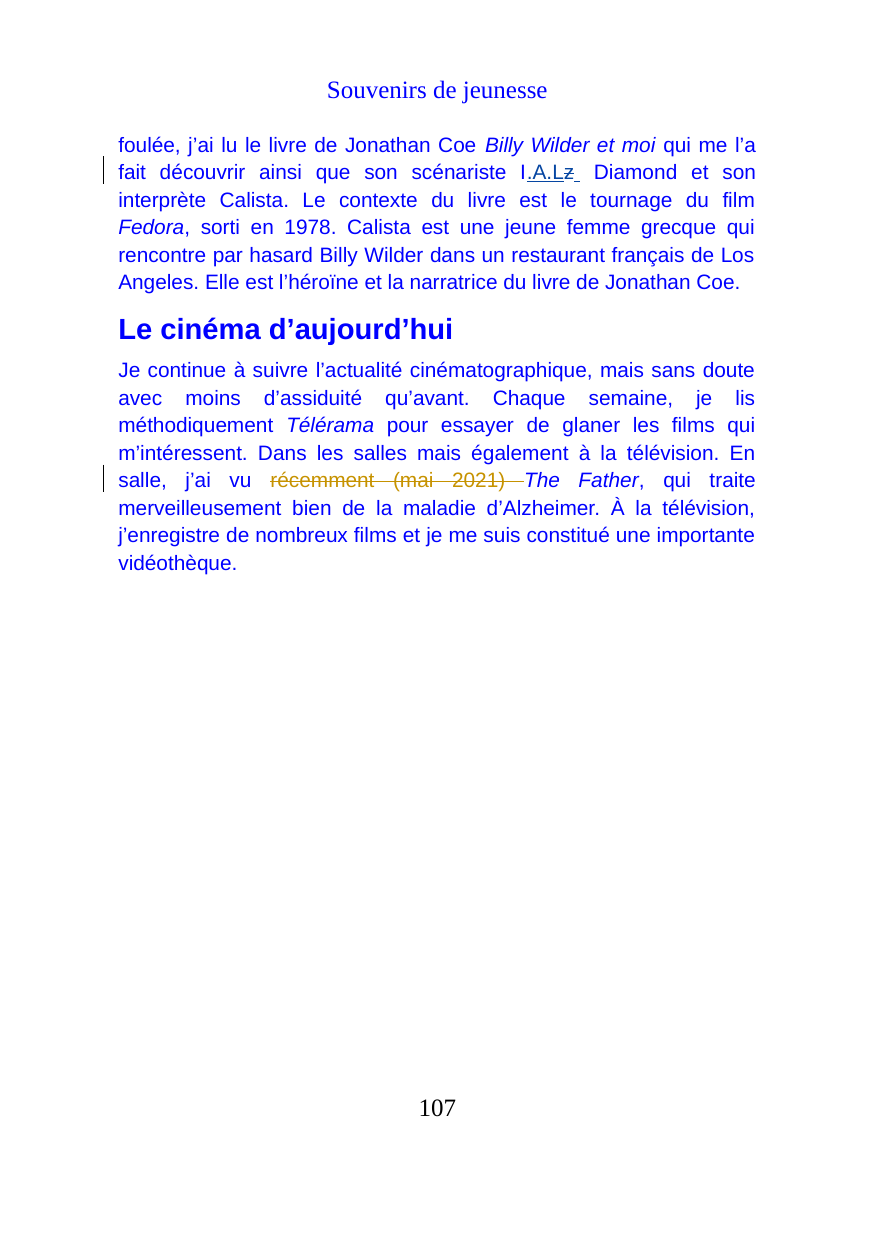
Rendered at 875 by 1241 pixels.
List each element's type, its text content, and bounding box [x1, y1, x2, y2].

text Je continue à suivre l’actualité cinématographique, mais sans doute avec moins d’assiduité qu’avant. Chaque semaine, je lis méthodiquement Télérama pour essayer de glaner les films qui m’intéressent. Dans les salles mais également à la télévision. En salle, j’ai vu The Father, qui traite merveilleusement bien de la maladie d’Alzheimer. À la télévision, j’enregistre de nombreux films et je me suis constitué une importante vidéothèque. [118, 358, 756, 574]
text foulée, j’ai lu le livre de Jonathan Coe Billy Wilder et moi qui me l’a fait découvrir ainsi que son scénariste I.A.L Diamond et son interprète Calista. Le contexte du livre est le tournage du film Fedora, sorti en 1978. Calista est une jeune femme grecque qui rencontre par hasard Billy Wilder dans un restaurant français de Los Angeles. Elle est l’héroïne et la narratrice du livre de Jonathan Coe. [118, 132, 756, 294]
subtitle Le cinéma d’aujourd’hui [118, 312, 756, 346]
